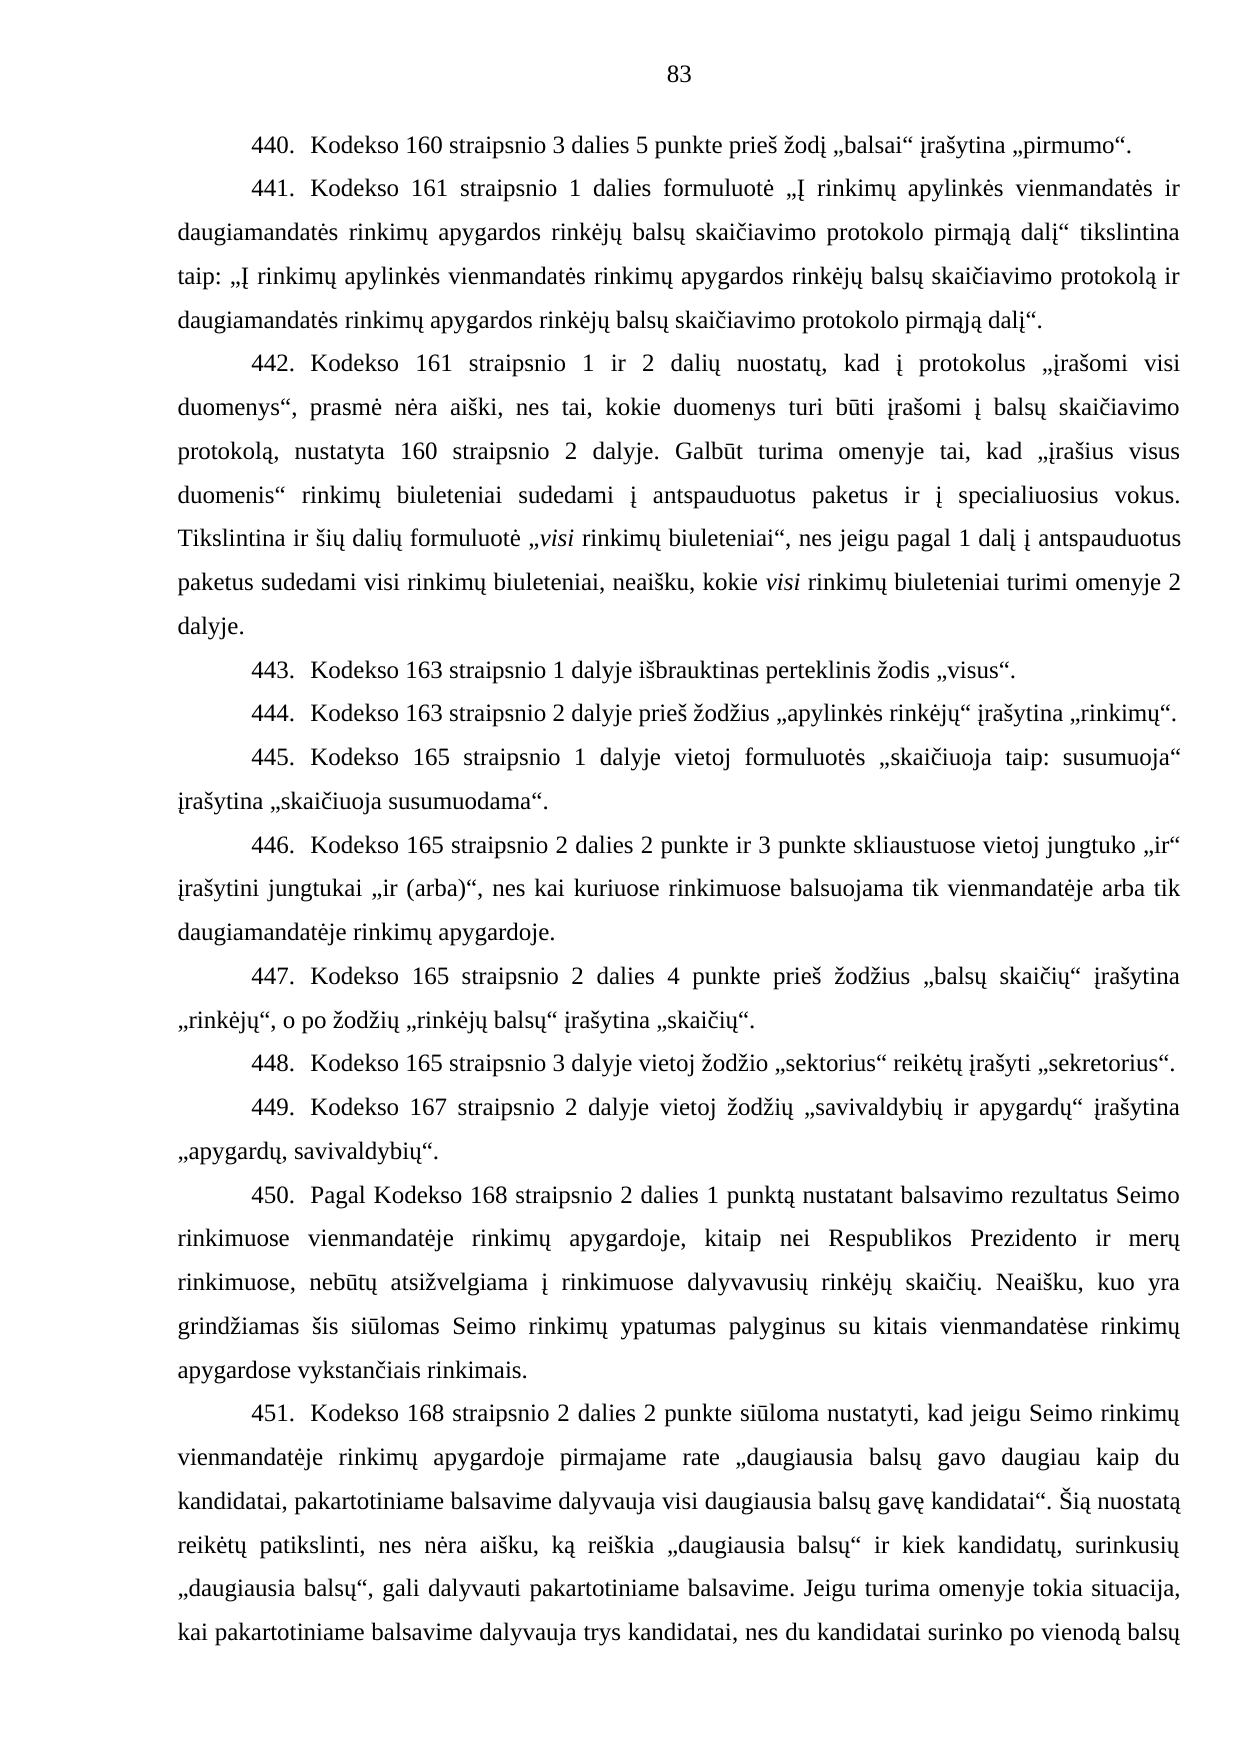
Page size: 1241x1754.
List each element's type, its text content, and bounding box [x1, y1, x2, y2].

list Kodekso 165 straipsnio 1 dalyje vietoj formuluotės „skaičiuoja taip: susumuoja“ įrašytina „skaičiuoja susumuodama“. [177, 731, 1181, 818]
list Kodekso 168 straipsnio 2 dalies 2 punkte siūloma nustatyti, kad jeigu Seimo rinkimų vienmandatėje rinkimų apygardoje pirmajame rate „daugiausia balsų gavo daugiau kaip du kandidatai, pakartotiniame balsavime dalyvauja visi daugiausia balsų gavę kandidatai“. Šią nuostatą reikėtų patikslinti, nes nėra aišku, ką reiškia „daugiausia balsų“ ir kiek kandidatų, surinkusių „daugiausia balsų“, gali dalyvauti pakartotiniame balsavime. Jeigu turima omenyje tokia situacija, kai pakartotiniame balsavime dalyvauja trys kandidatai, nes du kandidatai surinko po vienodą balsų [177, 1387, 1181, 1649]
list Kodekso 165 straipsnio 2 dalies 4 punkte prieš žodžius „balsų skaičių“ įrašytina „rinkėjų“, o po žodžių „rinkėjų balsų“ įrašytina „skaičių“. [177, 949, 1181, 1037]
list Kodekso 161 straipsnio 1 dalies formuluotė „Į rinkimų apylinkės vienmandatės ir daugiamandatės rinkimų apygardos rinkėjų balsų skaičiavimo protokolo pirmąją dalį“ tikslintina taip: „Į rinkimų apylinkės vienmandatės rinkimų apygardos rinkėjų balsų skaičiavimo protokolą ir daugiamandatės rinkimų apygardos rinkėjų balsų skaičiavimo protokolo pirmąją dalį“. [177, 162, 1181, 337]
list Kodekso 163 straipsnio 1 dalyje išbrauktinas perteklinis žodis „visus“. [177, 643, 1181, 687]
list Kodekso 167 straipsnio 2 dalyje vietoj žodžių „savivaldybių ir apygardų“ įrašytina „apygardų, savivaldybių“. [177, 1081, 1181, 1168]
list Kodekso 165 straipsnio 3 dalyje vietoj žodžio „sektorius“ reikėtų įrašyti „sekretorius“. [177, 1037, 1181, 1081]
list Pagal Kodekso 168 straipsnio 2 dalies 1 punktą nustatant balsavimo rezultatus Seimo rinkimuose vienmandatėje rinkimų apygardoje, kitaip nei Respublikos Prezidento ir merų rinkimuose, nebūtų atsižvelgiama į rinkimuose dalyvavusių rinkėjų skaičių. Neaišku, kuo yra grindžiamas šis siūlomas Seimo rinkimų ypatumas palyginus su kitais vienmandatėse rinkimų apygardose vykstančiais rinkimais. [177, 1168, 1181, 1387]
list Kodekso 165 straipsnio 2 dalies 2 punkte ir 3 punkte skliaustuose vietoj jungtuko „ir“ įrašytini jungtukai „ir (arba)“, nes kai kuriuose rinkimuose balsuojama tik vienmandatėje arba tik daugiamandatėje rinkimų apygardoje. [177, 818, 1181, 949]
list Kodekso 161 straipsnio 1 ir 2 dalių nuostatų, kad į protokolus „įrašomi visi duomenys“, prasmė nėra aiški, nes tai, kokie duomenys turi būti įrašomi į balsų skaičiavimo protokolą, nustatyta 160 straipsnio 2 dalyje. Galbūt turima omenyje tai, kad „įrašius visus duomenis“ rinkimų biuleteniai sudedami į antspauduotus paketus ir į specialiuosius vokus. Tikslintina ir šių dalių formuluotė „visi rinkimų biuleteniai“, nes jeigu pagal 1 dalį į antspauduotus paketus sudedami visi rinkimų biuleteniai, neaišku, kokie visi rinkimų biuleteniai turimi omenyje 2 dalyje. [177, 337, 1181, 643]
list Kodekso 163 straipsnio 2 dalyje prieš žodžius „apylinkės rinkėjų“ įrašytina „rinkimų“. [177, 687, 1181, 731]
list Kodekso 160 straipsnio 3 dalies 5 punkte prieš žodį „balsai“ įrašytina „pirmumo“. [177, 118, 1181, 162]
